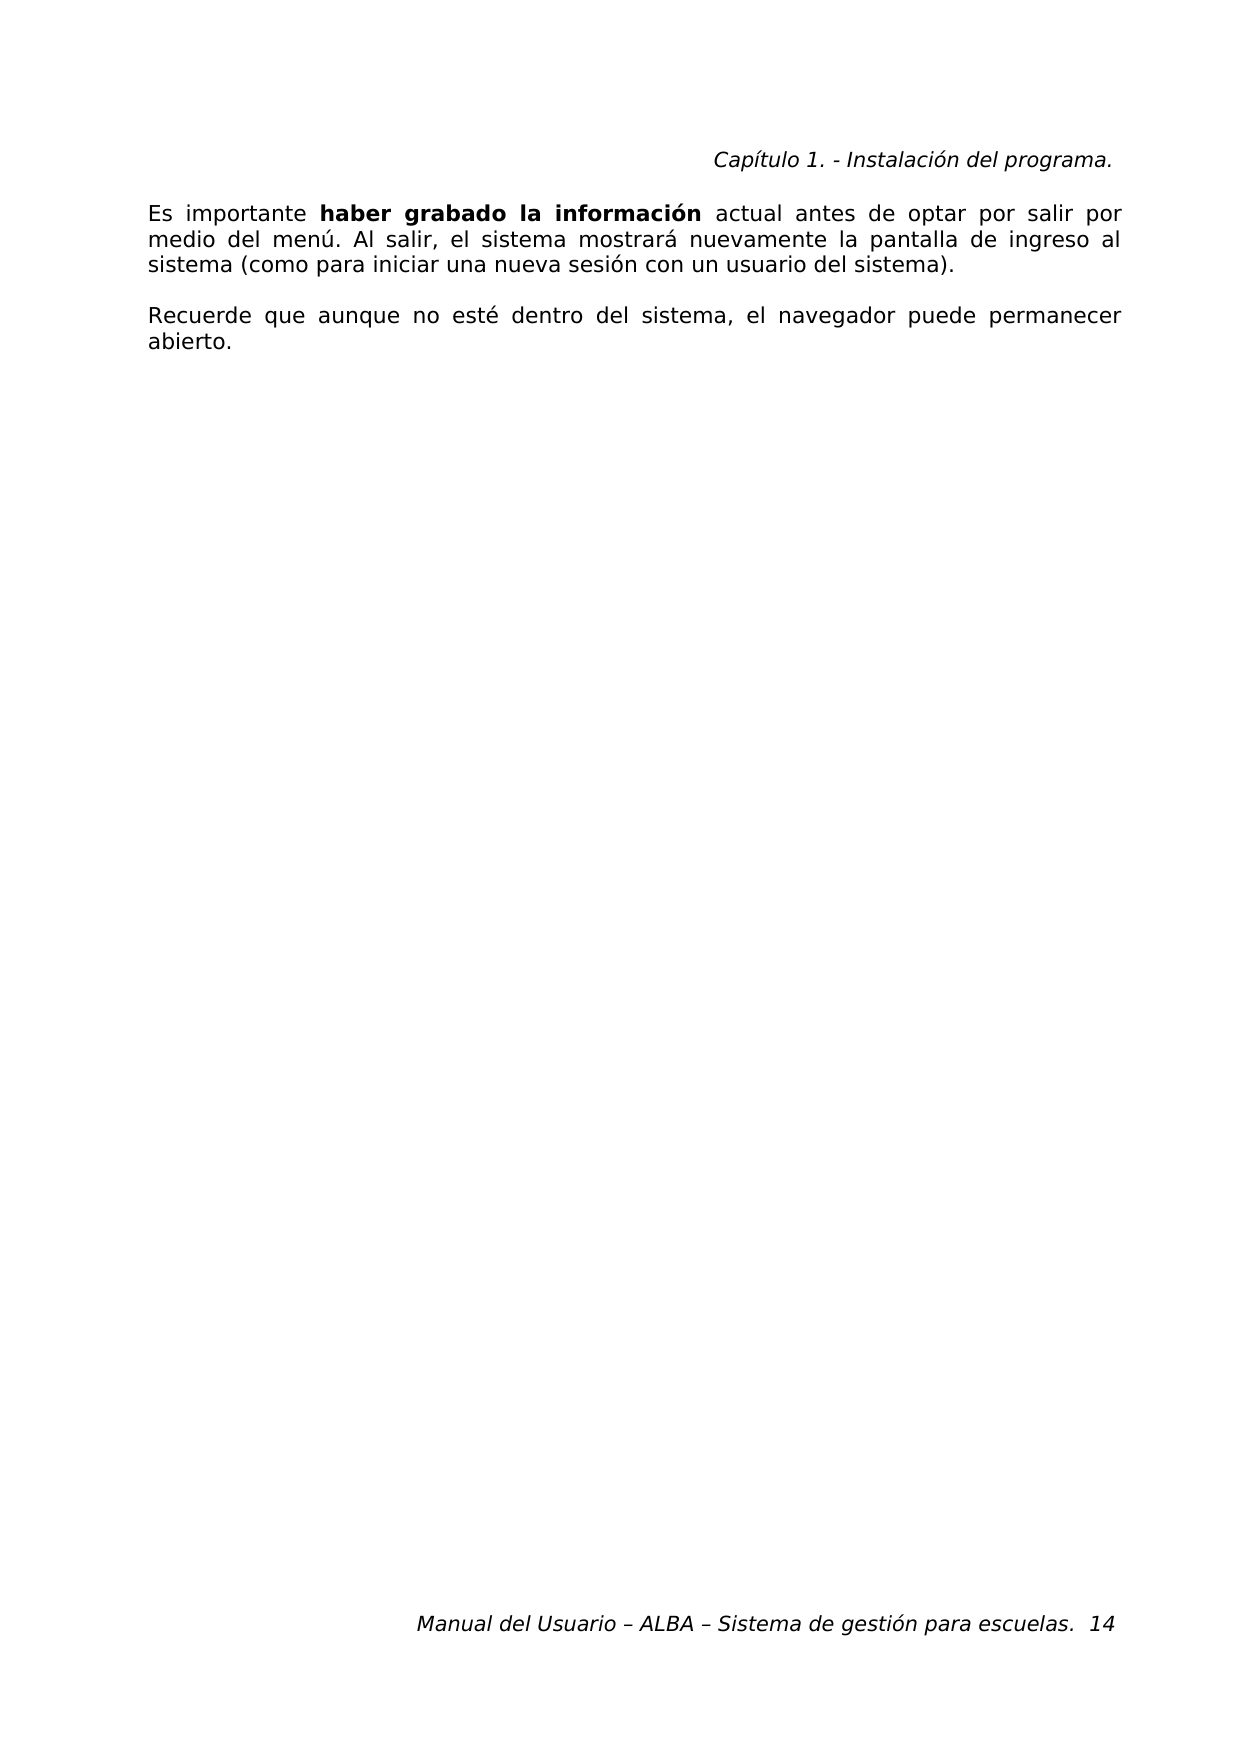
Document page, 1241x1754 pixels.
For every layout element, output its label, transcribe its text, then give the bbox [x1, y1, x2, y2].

text Recuerde que aunque no esté dentro del sistema, el navegador puede permanecer abierto. [148, 303, 1122, 354]
text Es importante haber grabado la información actual antes de optar por salir por medio del menú. Al salir, el sistema mostrará nuevamente la pantalla de ingreso al sistema (como para iniciar una nueva sesión con un usuario del sistema). [148, 201, 1122, 278]
